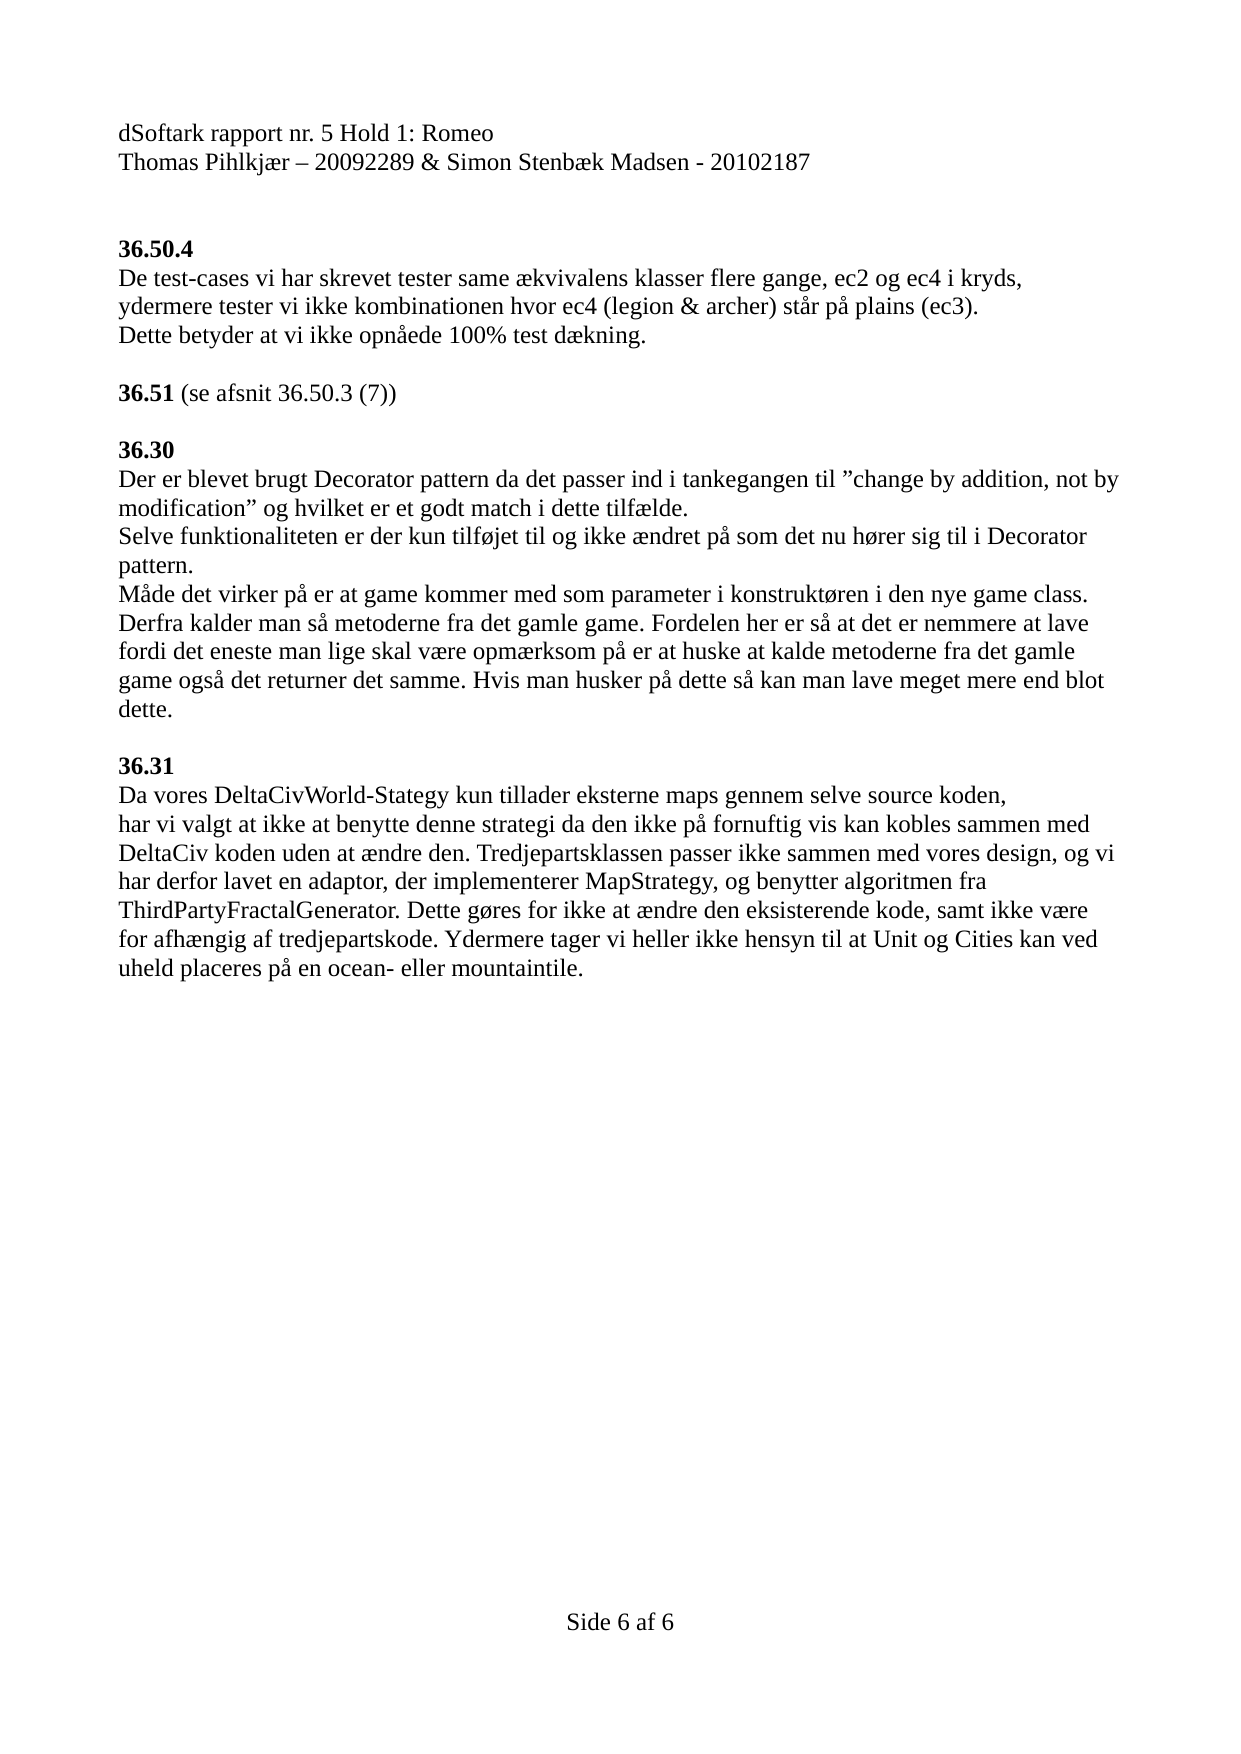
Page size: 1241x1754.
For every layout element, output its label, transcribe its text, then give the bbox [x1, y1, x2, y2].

text har vi valgt at ikke at benytte denne strategi da den ikke på fornuftig vis kan kobles sammen med [118, 809, 1122, 838]
text 36.31 [118, 751, 1122, 780]
text Derfra kalder man så metoderne fra det gamle game. Fordelen her er så at det er nemmere at lave [118, 608, 1122, 636]
text pattern. [118, 550, 1122, 579]
text DeltaCiv koden uden at ændre den. Tredjepartsklassen passer ikke sammen med vores design, og vi [118, 838, 1122, 866]
text ydermere tester vi ikke kombinationen hvor ec4 (legion & archer) står på plains (ec3). [118, 291, 1122, 320]
text Dette betyder at vi ikke opnåede 100% test dækning. [118, 320, 1122, 349]
text Selve funktionaliteten er der kun tilføjet til og ikke ændret på som det nu hører sig til i Decorator [118, 521, 1122, 550]
text 36.50.4 [118, 234, 1122, 263]
text fordi det eneste man lige skal være opmærksom på er at huske at kalde metoderne fra det gamle [118, 636, 1122, 665]
text De test-cases vi har skrevet tester same ækvivalens klasser flere gange, ec2 og ec4 i kryds, [118, 263, 1122, 291]
text har derfor lavet en adaptor, der implementerer MapStrategy, og benytter algoritmen fra [118, 866, 1122, 895]
text 36.51 (se afsnit 36.50.3 (7)) [118, 378, 1122, 406]
text game også det returner det samme. Hvis man husker på dette så kan man lave meget mere end blot [118, 665, 1122, 694]
text Der er blevet brugt Decorator pattern da det passer ind i tankegangen til ”change by addition, not by [118, 464, 1122, 493]
text ThirdPartyFractalGenerator. Dette gøres for ikke at ændre den eksisterende kode, samt ikke være [118, 895, 1122, 924]
text Da vores DeltaCivWorld-Stategy kun tillader eksterne maps gennem selve source koden, [118, 780, 1122, 809]
text modification” og hvilket er et godt match i dette tilfælde. [118, 493, 1122, 521]
text for afhængig af tredjepartskode. Ydermere tager vi heller ikke hensyn til at Unit og Cities kan ved uheld placeres på en ocean- eller mountaintile. [118, 924, 1122, 981]
text Måde det virker på er at game kommer med som parameter i konstruktøren i den nye game class. [118, 579, 1122, 608]
text 36.30 [118, 435, 1122, 464]
text dette. [118, 694, 1122, 723]
